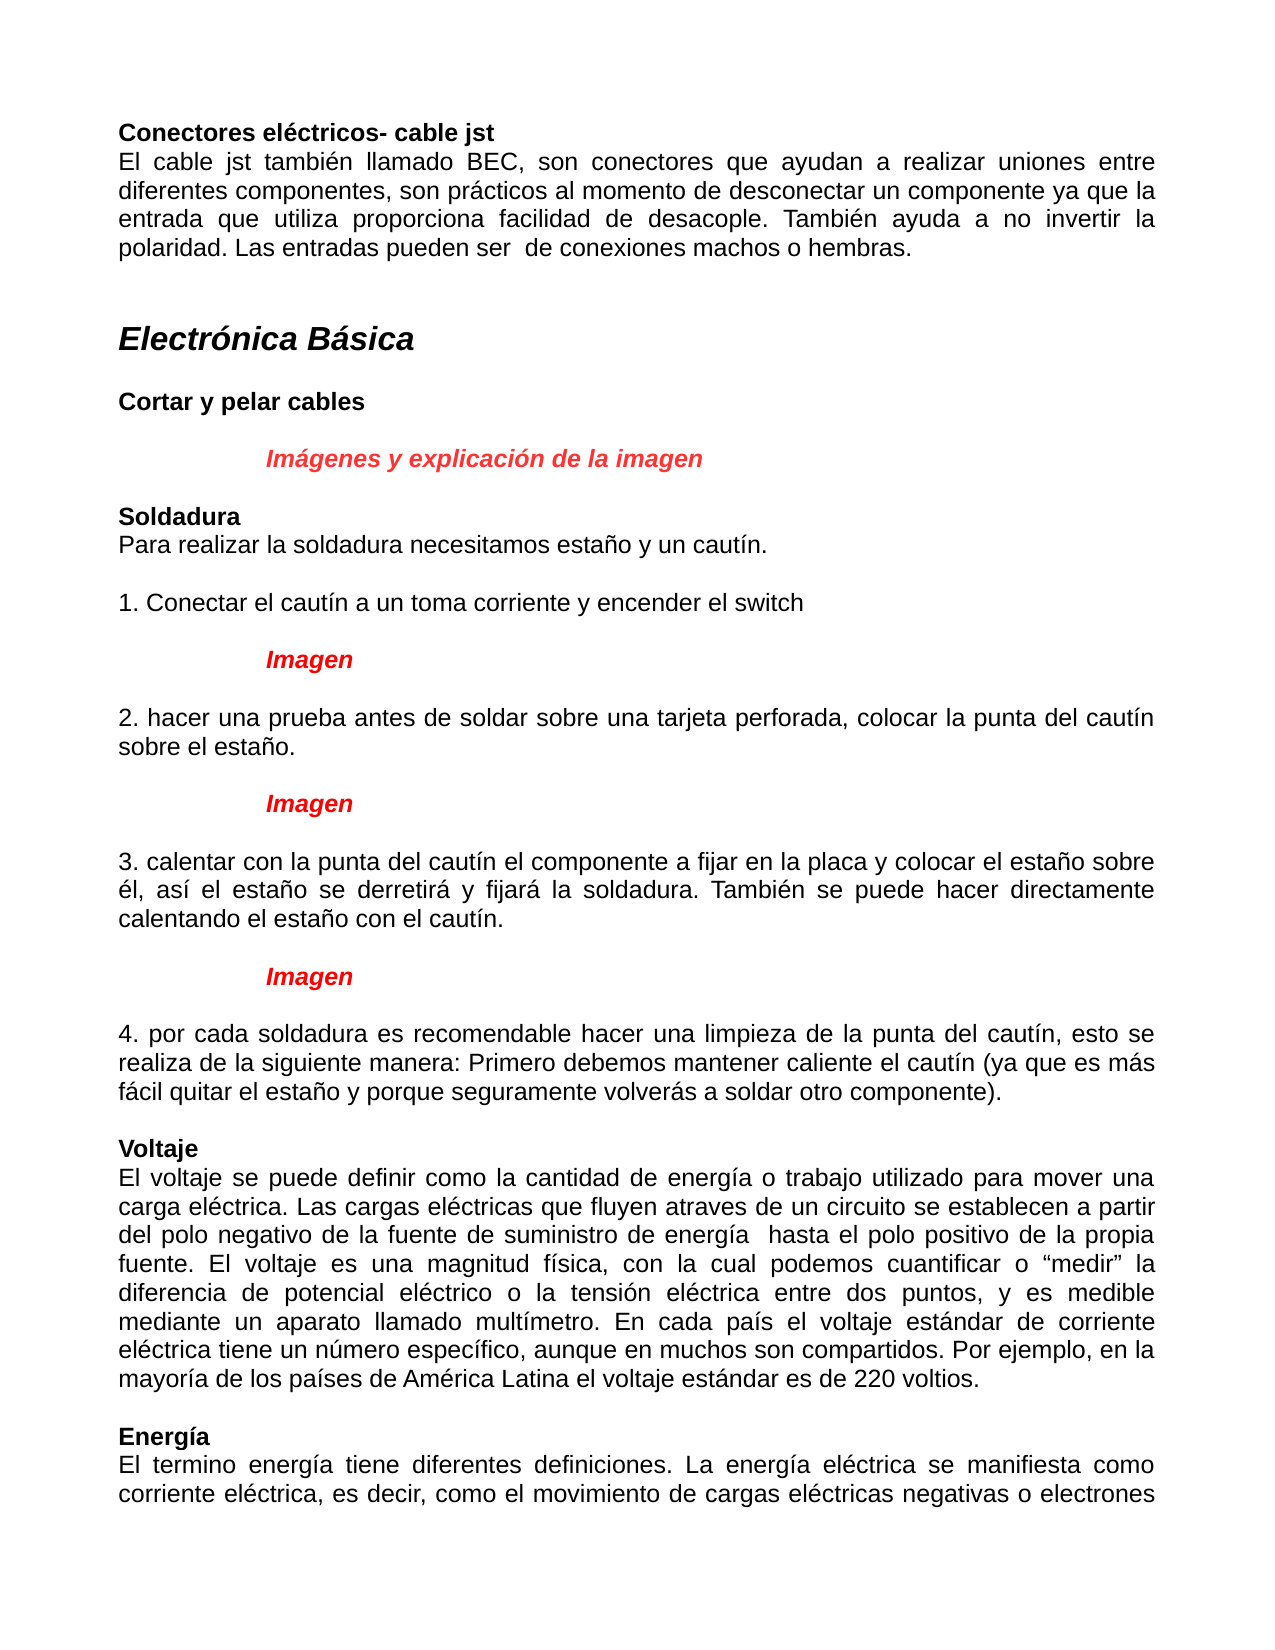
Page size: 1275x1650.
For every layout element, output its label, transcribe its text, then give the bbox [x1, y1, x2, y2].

text Conectores eléctricos- cable jst [118, 118, 1157, 147]
text Energía [118, 1422, 1157, 1450]
text El cable jst también llamado BEC, son conectores que ayudan a realizar uniones entre diferentes componentes, son prácticos al momento de desconectar un componente ya que la entrada que utiliza proporciona facilidad de desacople. También ayuda a no invertir la polaridad. Las entradas pueden ser de conexiones machos o hembras. [118, 147, 1157, 262]
text El termino energía tiene diferentes definiciones. La energía eléctrica se manifiesta como corriente eléctrica, es decir, como el movimiento de cargas eléctricas negativas o electrones [118, 1450, 1157, 1508]
text Para realizar la soldadura necesitamos estaño y un cautín. [118, 530, 1157, 559]
text 2. hacer una prueba antes de soldar sobre una tarjeta perforada, colocar la punta del cautín sobre el estaño. [118, 703, 1157, 760]
text Imágenes y explicación de la imagen [118, 444, 1157, 473]
text Imagen [118, 962, 1157, 990]
text El voltaje se puede definir como la cantidad de energía o trabajo utilizado para mover una carga eléctrica. Las cargas eléctricas que fluyen atraves de un circuito se establecen a partir del polo negativo de la fuente de suministro de energía hasta el polo positivo de la propia fuente. El voltaje es una magnitud física, con la cual podemos cuantificar o “medir” la diferencia de potencial eléctrico o la tensión eléctrica entre dos puntos, y es medible mediante un aparato llamado multímetro. En cada país el voltaje estándar de corriente eléctrica tiene un número específico, aunque en muchos son compartidos. Por ejemplo, en la mayoría de los países de América Latina el voltaje estándar es de 220 voltios. [118, 1163, 1157, 1393]
text Cortar y pelar cables [118, 387, 1157, 415]
text Soldadura [118, 502, 1157, 530]
text 3. calentar con la punta del cautín el componente a fijar en la placa y colocar el estaño sobre él, así el estaño se derretirá y fijará la soldadura. También se puede hacer directamente calentando el estaño con el cautín. [118, 847, 1157, 933]
text Voltaje [118, 1134, 1157, 1163]
text Imagen [118, 789, 1157, 818]
text 4. por cada soldadura es recomendable hacer una limpieza de la punta del cautín, esto se realiza de la siguiente manera: Primero debemos mantener caliente el cautín (ya que es más fácil quitar el estaño y porque seguramente volverás a soldar otro componente). [118, 1019, 1157, 1105]
text Electrónica Básica [118, 319, 1157, 358]
text Imagen [118, 645, 1157, 674]
text 1. Conectar el cautín a un toma corriente y encender el switch [118, 588, 1157, 617]
